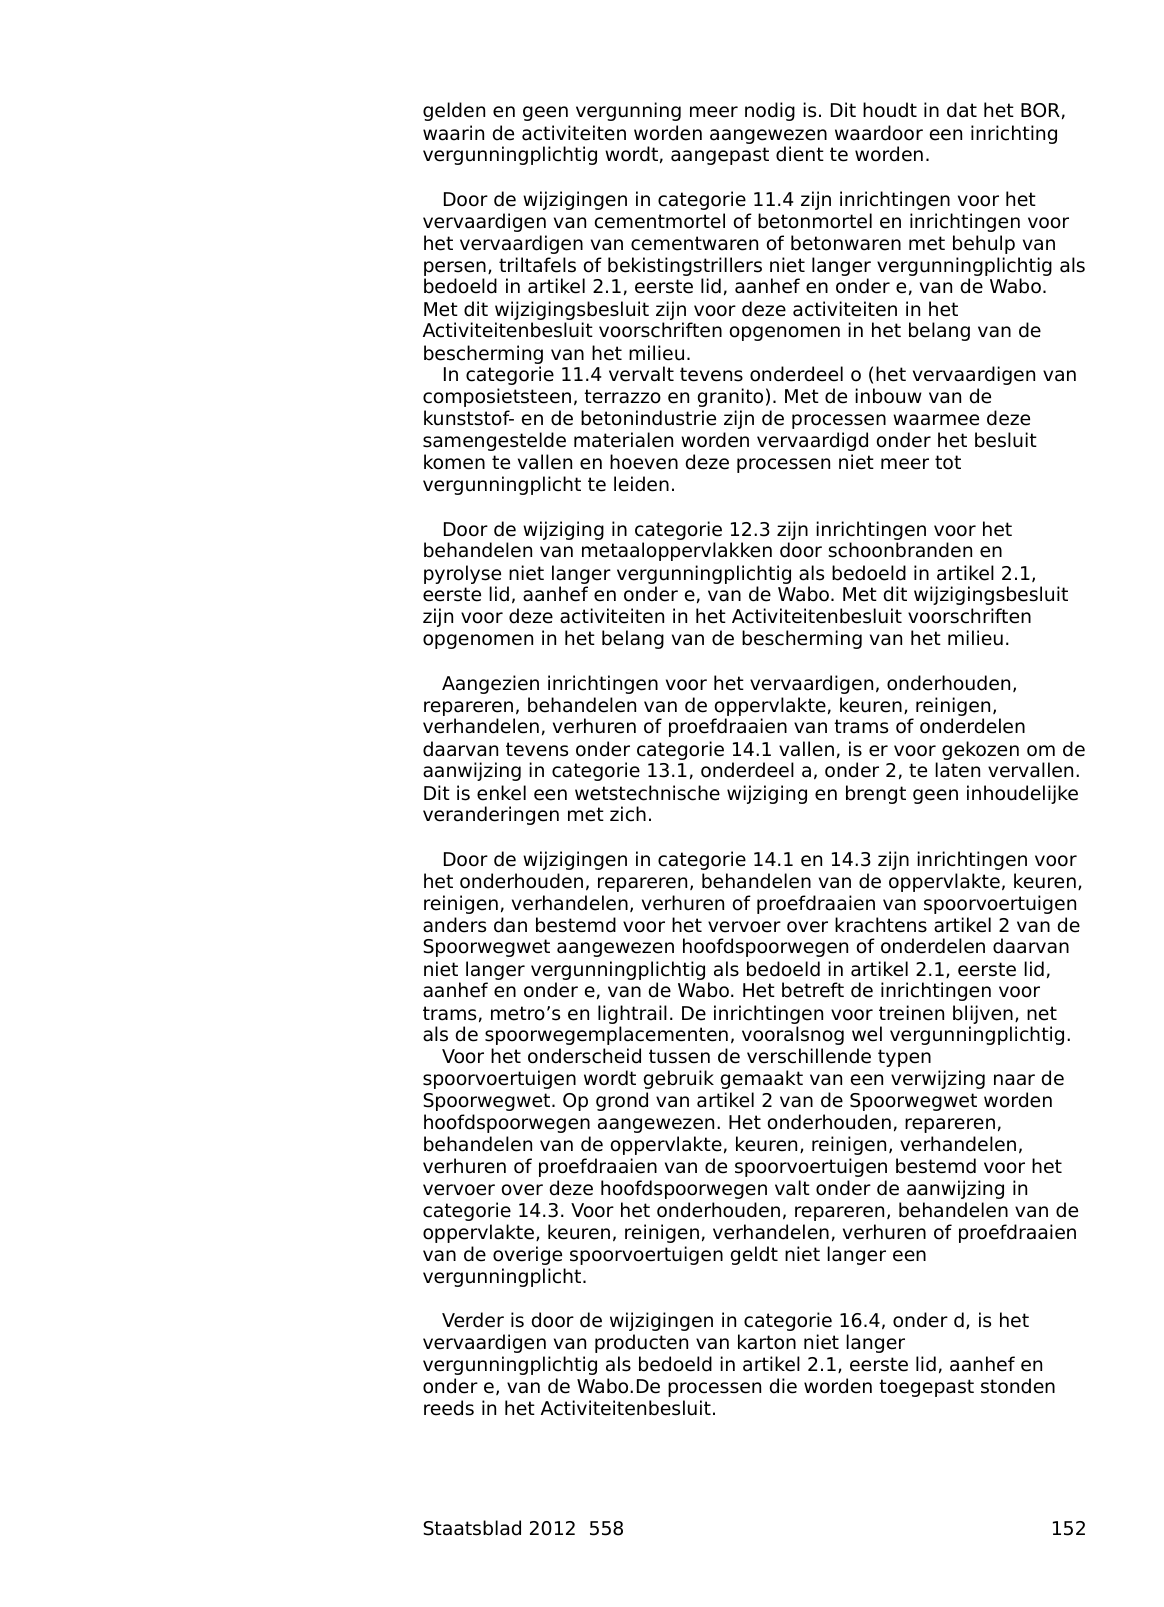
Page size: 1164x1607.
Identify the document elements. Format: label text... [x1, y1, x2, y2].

text In categorie 11.4 vervalt tevens onderdeel o (het vervaardigen van composietsteen, terrazzo en granito). Met de inbouw van de kunststof- en de betonindustrie zijn de processen waarmee deze samengestelde materialen worden vervaardigd onder het besluit komen te vallen en hoeven deze processen niet meer tot vergunningplicht te leiden. [422, 364, 1087, 496]
text Door de wijzigingen in categorie 14.1 en 14.3 zijn inrichtingen voor het onderhouden, repareren, behandelen van de oppervlakte, keuren, reinigen, verhandelen, verhuren of proefdraaien van spoorvoertuigen anders dan bestemd voor het vervoer over krachtens artikel 2 van de Spoorwegwet aangewezen hoofdspoorwegen of onderdelen daarvan niet langer vergunningplichtig als bedoeld in artikel 2.1, eerste lid, aanhef en onder e, van de Wabo. Het betreft de inrichtingen voor trams, metro’s en lightrail. De inrichtingen voor treinen blijven, net als de spoorwegemplacementen, vooralsnog wel vergunningplichtig. [422, 848, 1087, 1046]
text gelden en geen vergunning meer nodig is. Dit houdt in dat het BOR, waarin de activiteiten worden aangewezen waardoor een inrichting vergunningplichtig wordt, aangepast dient te worden. [422, 100, 1087, 166]
text Voor het onderscheid tussen de verschillende typen spoorvoertuigen wordt gebruik gemaakt van een verwijzing naar de Spoorwegwet. Op grond van artikel 2 van de Spoorwegwet worden hoofdspoorwegen aangewezen. Het onderhouden, repareren, behandelen van de oppervlakte, keuren, reinigen, verhandelen, verhuren of proefdraaien van de spoorvoertuigen bestemd voor het vervoer over deze hoofdspoorwegen valt onder de aanwijzing in categorie 14.3. Voor het onderhouden, repareren, behandelen van de oppervlakte, keuren, reinigen, verhandelen, verhuren of proefdraaien van de overige spoorvoertuigen geldt niet langer een vergunningplicht. [422, 1046, 1087, 1288]
text Aangezien inrichtingen voor het vervaardigen, onderhouden, repareren, behandelen van de oppervlakte, keuren, reinigen, verhandelen, verhuren of proefdraaien van trams of onderdelen daarvan tevens onder categorie 14.1 vallen, is er voor gekozen om de aanwijzing in categorie 13.1, onderdeel a, onder 2, te laten vervallen. Dit is enkel een wetstechnische wijziging en brengt geen inhoudelijke veranderingen met zich. [422, 672, 1087, 826]
text Verder is door de wijzigingen in categorie 16.4, onder d, is het vervaardigen van producten van karton niet langer vergunningplichtig als bedoeld in artikel 2.1, eerste lid, aanhef en onder e, van de Wabo.De processen die worden toegepast stonden reeds in het Activiteitenbesluit. [422, 1310, 1087, 1420]
text Door de wijziging in categorie 12.3 zijn inrichtingen voor het behandelen van metaaloppervlakken door schoonbranden en pyrolyse niet langer vergunningplichtig als bedoeld in artikel 2.1, eerste lid, aanhef en onder e, van de Wabo. Met dit wijzigingsbesluit zijn voor deze activiteiten in het Activiteitenbesluit voorschriften opgenomen in het belang van de bescherming van het milieu. [422, 518, 1087, 650]
text Door de wijzigingen in categorie 11.4 zijn inrichtingen voor het vervaardigen van cementmortel of betonmortel en inrichtingen voor het vervaardigen van cementwaren of betonwaren met behulp van persen, triltafels of bekistingstrillers niet langer vergunningplichtig als bedoeld in artikel 2.1, eerste lid, aanhef en onder e, van de Wabo. Met dit wijzigingsbesluit zijn voor deze activiteiten in het Activiteitenbesluit voorschriften opgenomen in het belang van de bescherming van het milieu. [422, 188, 1087, 364]
